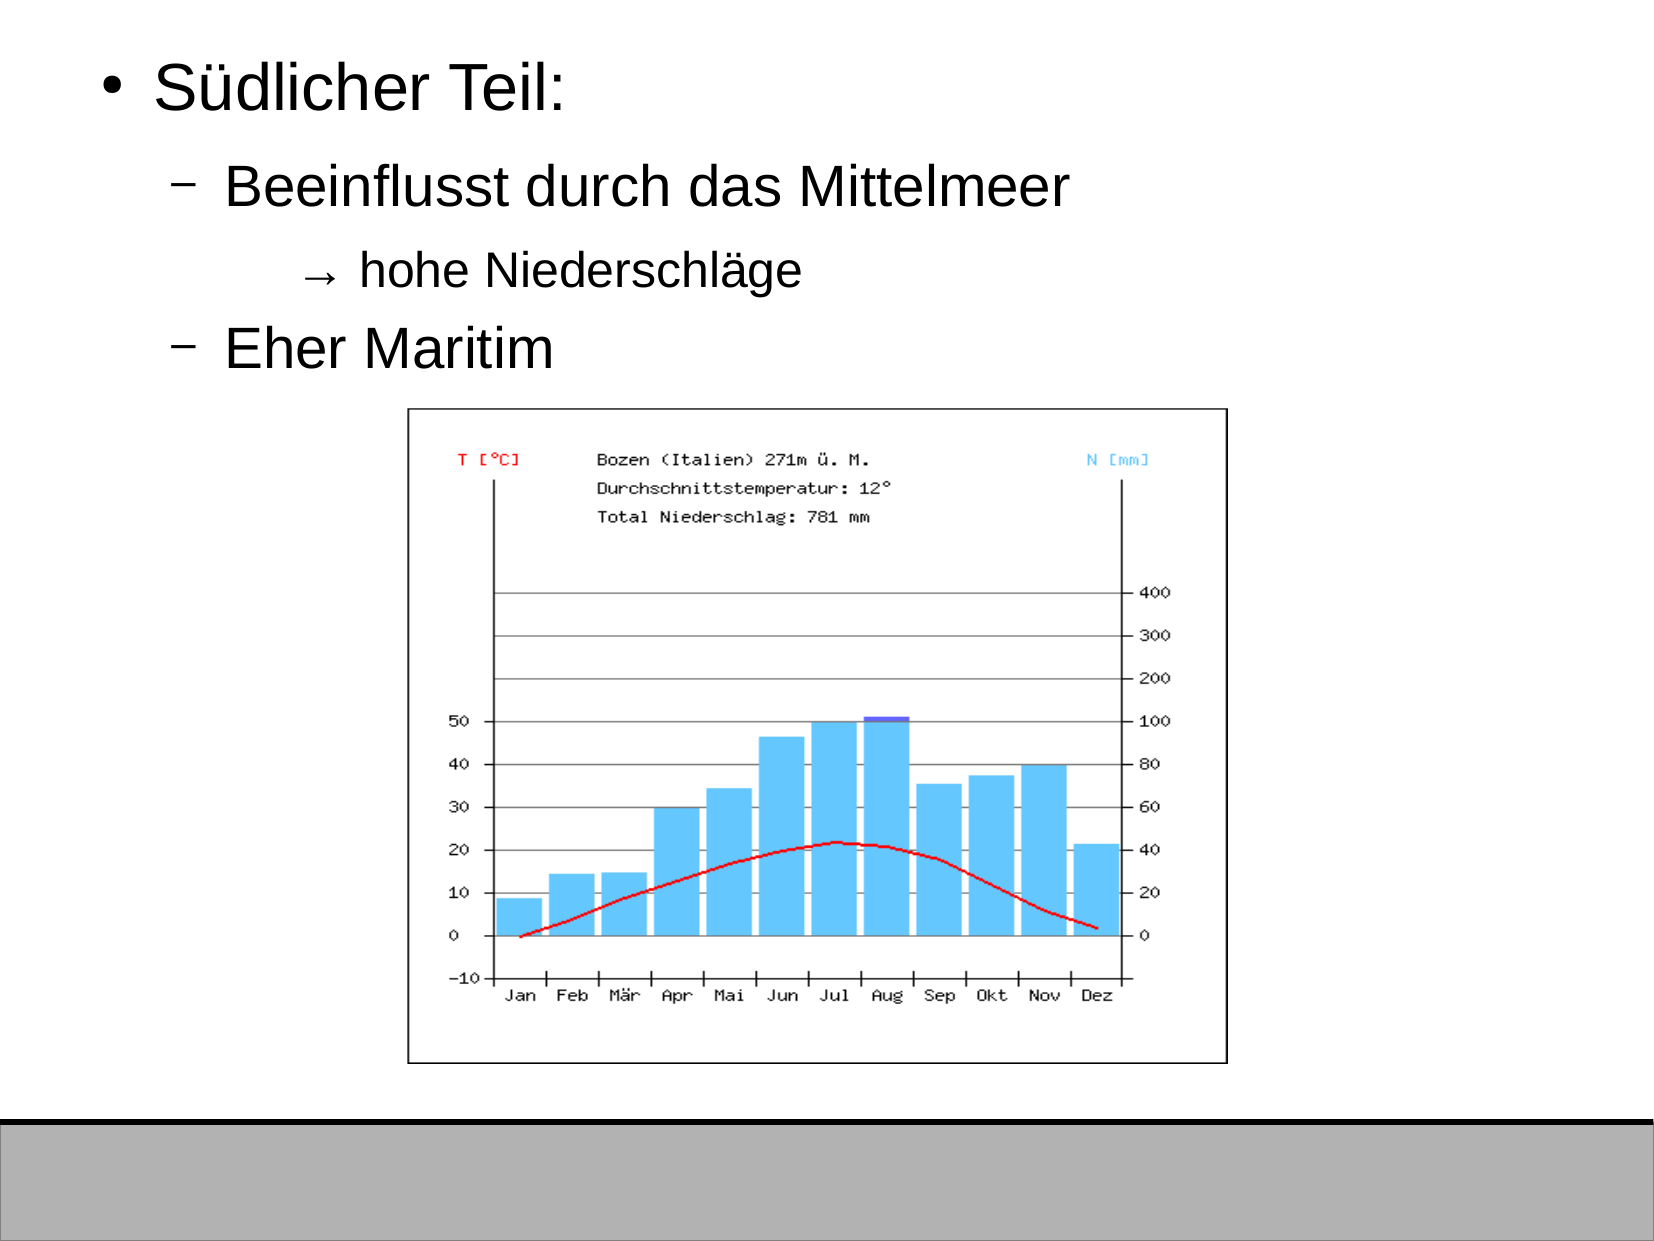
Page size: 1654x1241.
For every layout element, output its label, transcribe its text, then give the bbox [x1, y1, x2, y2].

picture [406, 407, 1228, 1064]
list Südlicher Teil: Beeinflusst durch das Mittelmeer → hohe Niederschläge Eher Maritim [82, 49, 1571, 1109]
text_box [0, 1125, 1654, 1241]
